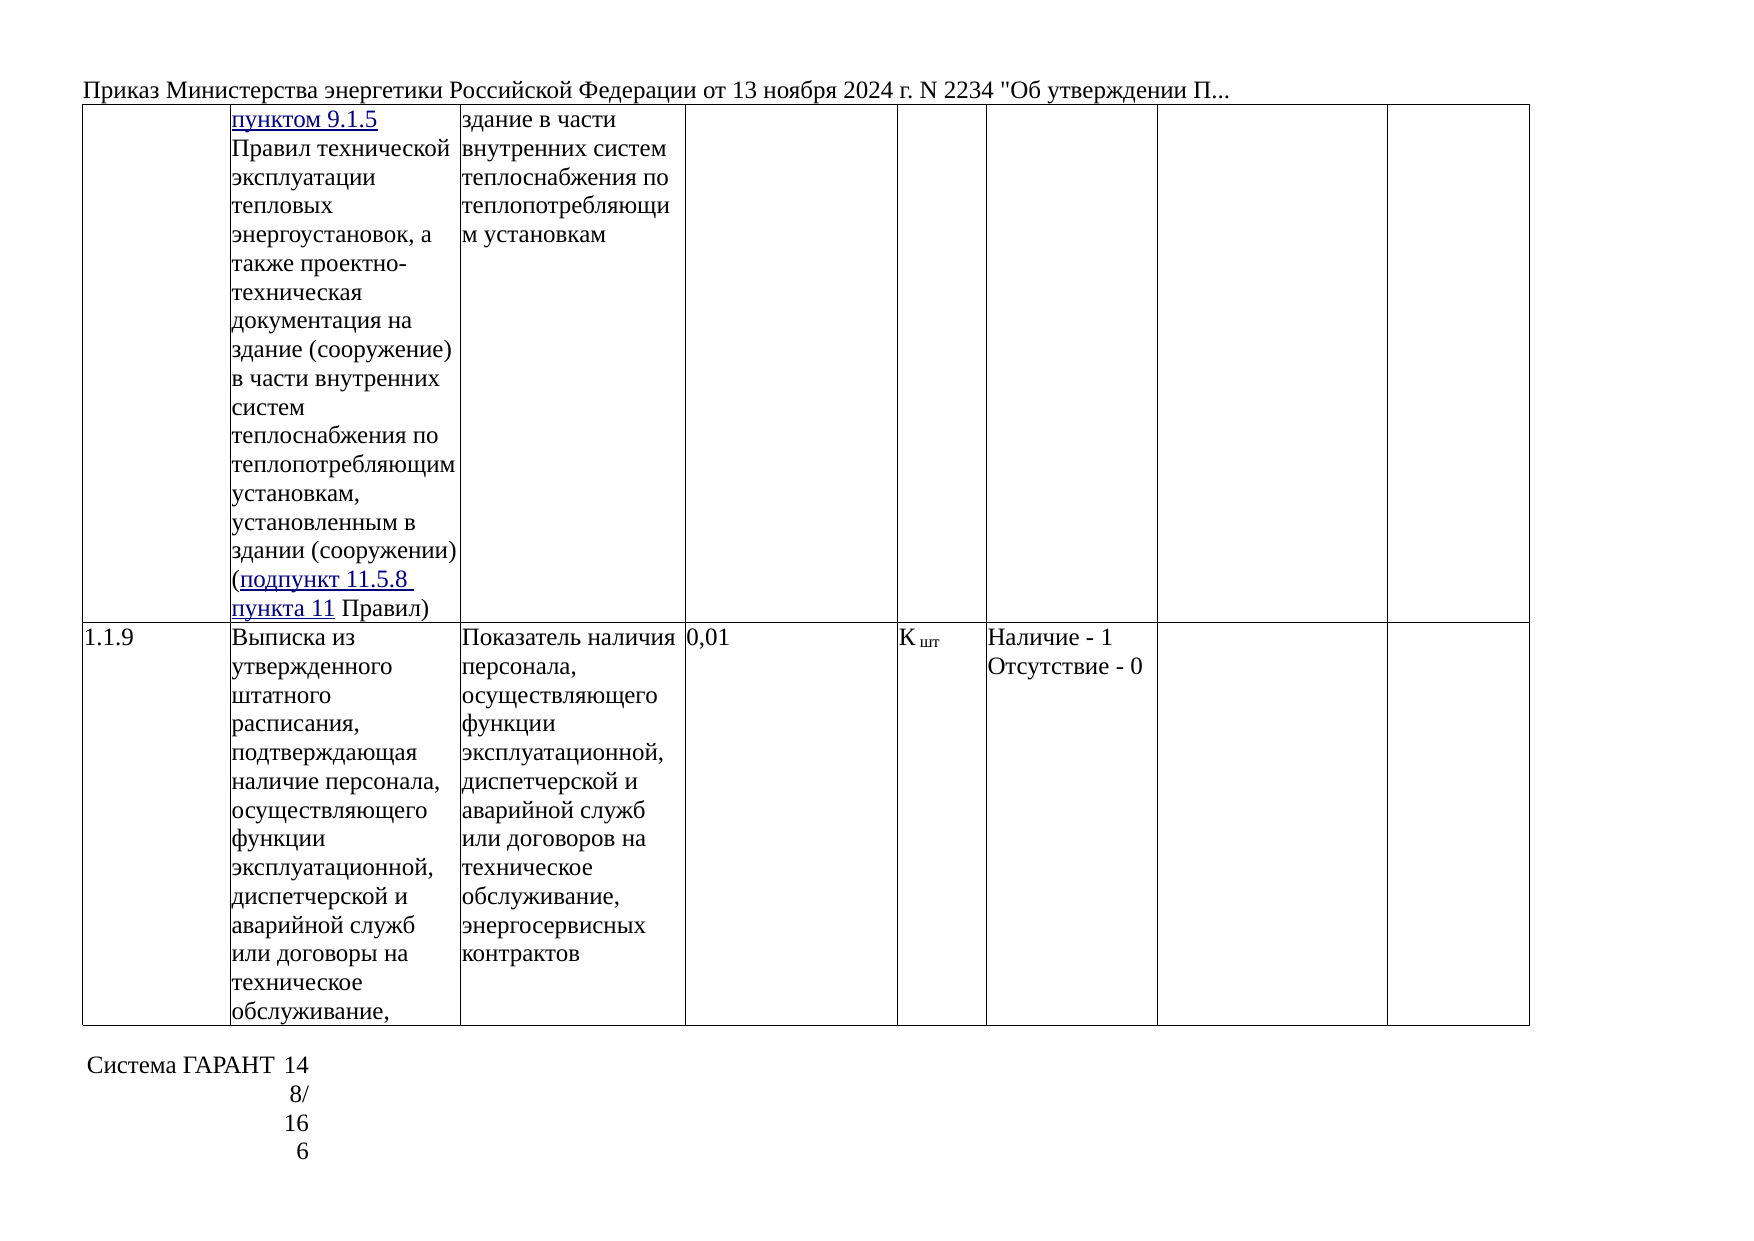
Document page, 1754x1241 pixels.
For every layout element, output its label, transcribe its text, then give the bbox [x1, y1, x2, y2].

table_cell [1388, 623, 1529, 1025]
table_cell [1388, 105, 1529, 622]
table_cell [987, 105, 1157, 622]
table_cell [83, 105, 230, 622]
table_cell пунктом 9.1.5 Правил технической эксплуатации тепловых энергоустановок, а также проектно-техническая документация на здание (сооружение) в части внутренних систем теплоснабжения по теплопотребляющим установкам, установленным в здании (сооружении) (подпункт 11.5.8 пункта 11 Правил) [231, 105, 460, 622]
table_cell [898, 105, 986, 622]
table_cell Наличие - 1 Отсутствие - 0 [987, 623, 1157, 1025]
table_cell [1158, 105, 1387, 622]
table_cell здание в части внутренних систем теплоснабжения по теплопотребляющим установкам [461, 105, 685, 622]
table_cell К шт [898, 623, 986, 1025]
table_cell [686, 105, 897, 622]
table_cell 0,01 [686, 623, 897, 1025]
table_cell 1.1.9 [83, 623, 230, 1025]
table_cell Выписка из утвержденного штатного расписания, подтверждающая наличие персонала, осуществляющего функции эксплуатационной, диспетчерской и аварийной служб или договоры на техническое обслуживание, [231, 623, 460, 1025]
table_cell [1530, 104, 1671, 622]
table_cell [1530, 622, 1671, 1025]
table_cell Показатель наличия персонала, осуществляющего функции эксплуатационной, диспетчерской и аварийной служб или договоров на техническое обслуживание, энергосервисных контрактов [461, 623, 685, 1025]
table_cell [1158, 623, 1387, 1025]
